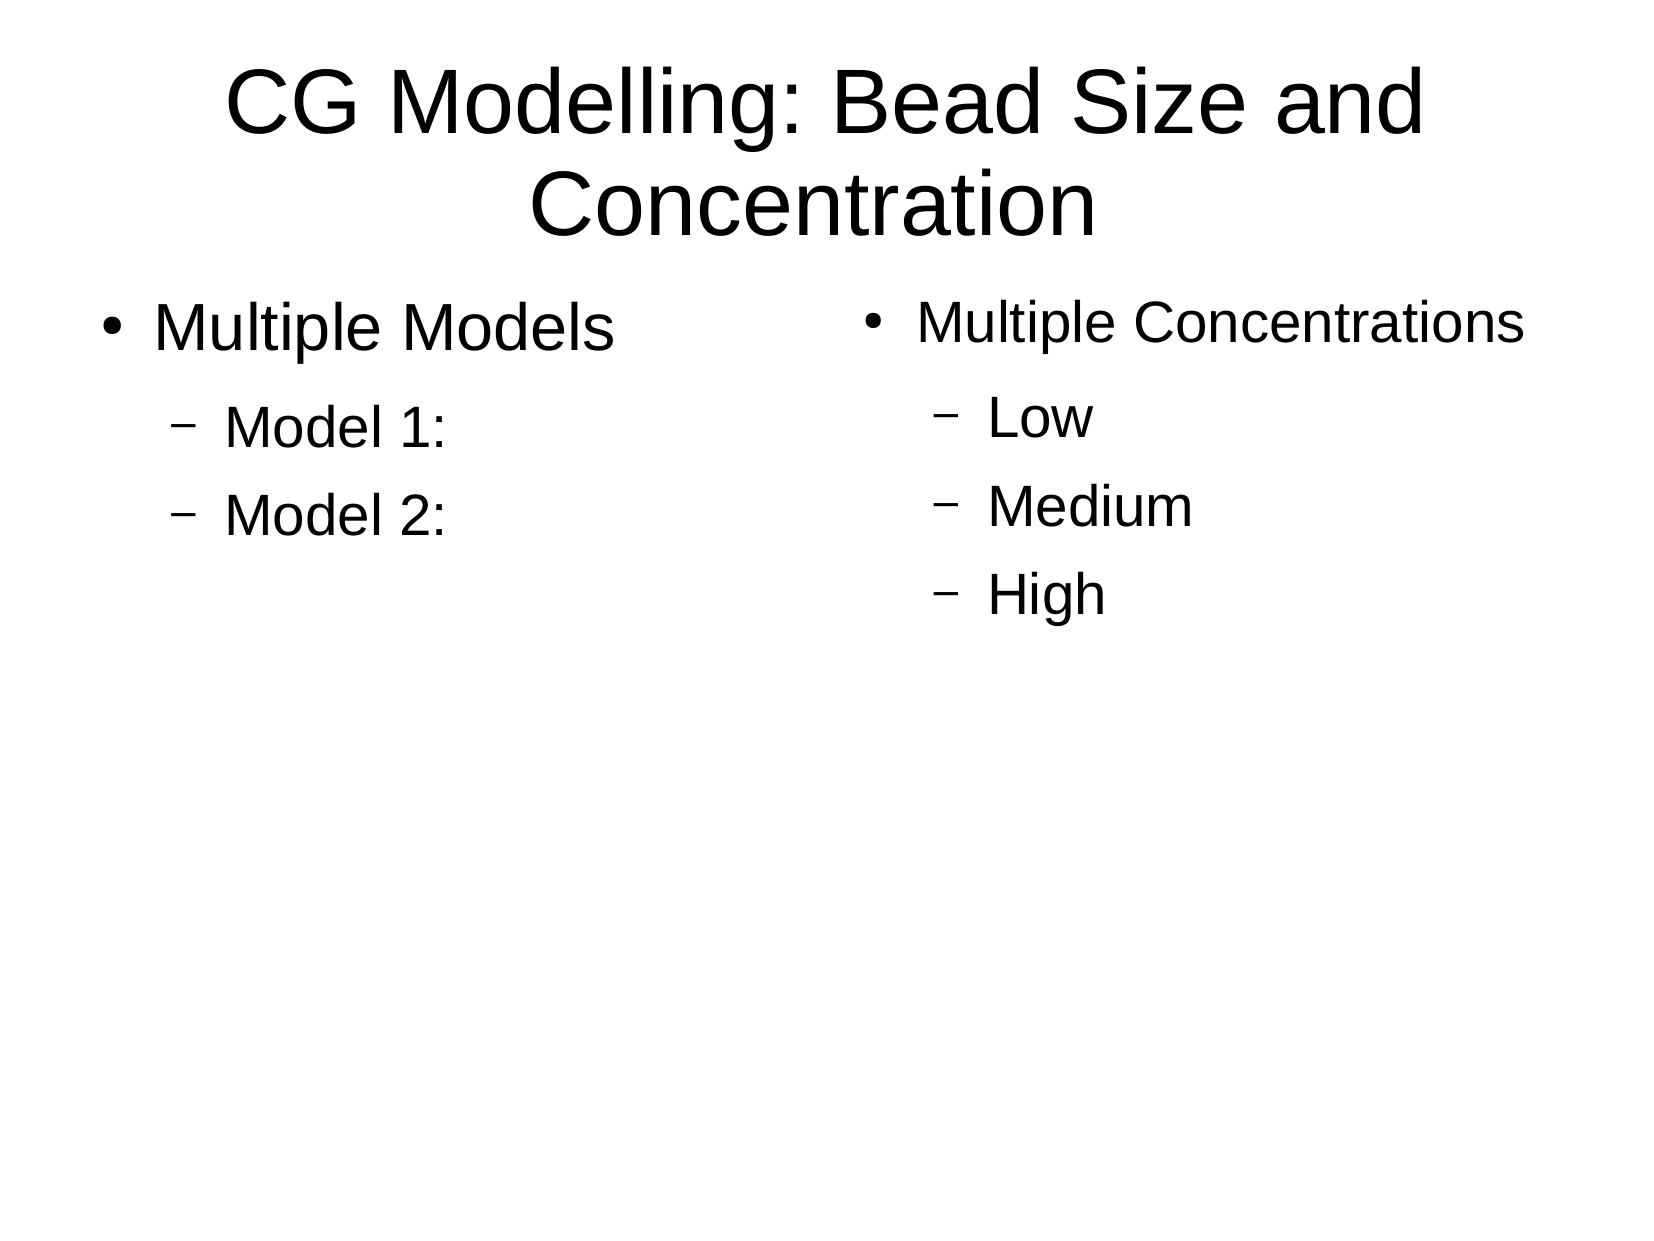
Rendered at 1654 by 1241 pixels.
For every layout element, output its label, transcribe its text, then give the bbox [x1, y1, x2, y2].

list Multiple Models Model 1: Model 2: [82, 290, 809, 1010]
title CG Modelling: Bead Size and Concentration [82, 49, 1571, 257]
list Multiple Concentrations Low Medium High [845, 290, 1572, 1010]
